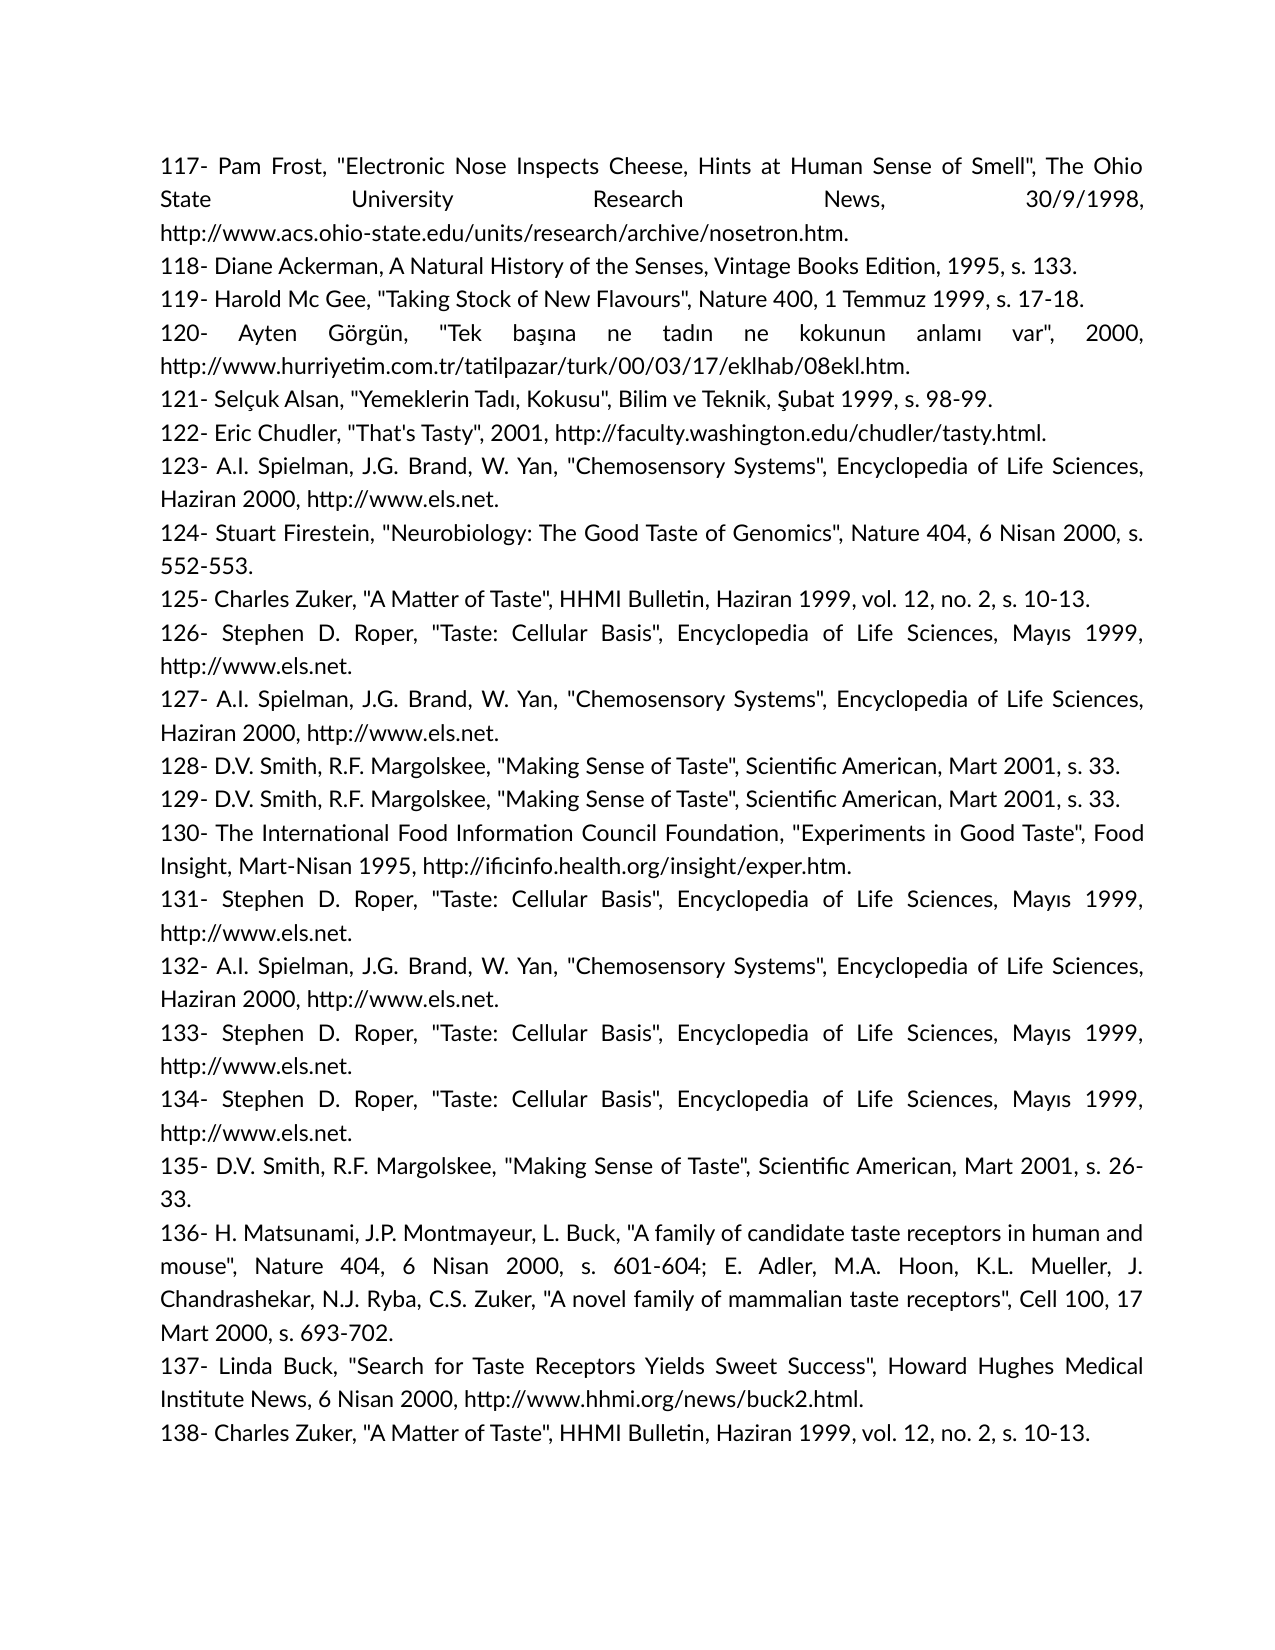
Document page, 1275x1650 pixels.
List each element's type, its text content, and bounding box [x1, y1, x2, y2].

text 128- D.V. Smith, R.F. Margolskee, "Making Sense of Taste", Scientific American, Mart 2001, s. 33. [160, 748, 1145, 781]
text 133- Stephen D. Roper, "Taste: Cellular Basis", Encyclopedia of Life Sciences, Mayıs 1999, http://www.els.net. [160, 1014, 1145, 1081]
text 117- Pam Frost, "Electronic Nose Inspects Cheese, Hints at Human Sense of Smell", The Ohio State University Research News, 30/9/1998, http://www.acs.ohio-state.edu/units/research/archive/nosetron.htm. [160, 148, 1145, 248]
text 126- Stephen D. Roper, "Taste: Cellular Basis", Encyclopedia of Life Sciences, Mayıs 1999, http://www.els.net. [160, 614, 1145, 681]
text 127- A.I. Spielman, J.G. Brand, W. Yan, "Chemosensory Systems", Encyclopedia of Life Sciences, Haziran 2000, http://www.els.net. [160, 681, 1145, 748]
text 118- Diane Ackerman, A Natural History of the Senses, Vintage Books Edition, 1995, s. 133. [160, 248, 1145, 281]
text 129- D.V. Smith, R.F. Margolskee, "Making Sense of Taste", Scientific American, Mart 2001, s. 33. [160, 781, 1145, 814]
text 120- Ayten Görgün, "Tek başına ne tadın ne kokunun anlamı var", 2000, http://www.hurriyetim.com.tr/tatilpazar/turk/00/03/17/eklhab/08ekl.htm. [160, 314, 1145, 381]
text 124- Stuart Firestein, "Neurobiology: The Good Taste of Genomics", Nature 404, 6 Nisan 2000, s. 552-553. [160, 514, 1145, 581]
text 135- D.V. Smith, R.F. Margolskee, "Making Sense of Taste", Scientific American, Mart 2001, s. 26-33. [160, 1148, 1145, 1214]
text 122- Eric Chudler, "That's Tasty", 2001, http://faculty.washington.edu/chudler/tasty.html. [160, 414, 1145, 448]
text 138- Charles Zuker, "A Matter of Taste", HHMI Bulletin, Haziran 1999, vol. 12, no. 2, s. 10-13. [160, 1414, 1145, 1448]
text 137- Linda Buck, "Search for Taste Receptors Yields Sweet Success", Howard Hughes Medical Institute News, 6 Nisan 2000, http://www.hhmi.org/news/buck2.html. [160, 1348, 1145, 1414]
text 134- Stephen D. Roper, "Taste: Cellular Basis", Encyclopedia of Life Sciences, Mayıs 1999, http://www.els.net. [160, 1081, 1145, 1148]
text 125- Charles Zuker, "A Matter of Taste", HHMI Bulletin, Haziran 1999, vol. 12, no. 2, s. 10-13. [160, 581, 1145, 614]
text 132- A.I. Spielman, J.G. Brand, W. Yan, "Chemosensory Systems", Encyclopedia of Life Sciences, Haziran 2000, http://www.els.net. [160, 948, 1145, 1014]
text 136- H. Matsunami, J.P. Montmayeur, L. Buck, "A family of candidate taste receptors in human and mouse", Nature 404, 6 Nisan 2000, s. 601-604; E. Adler, M.A. Hoon, K.L. Mueller, J. Chandrashekar, N.J. Ryba, C.S. Zuker, "A novel family of mammalian taste receptors", Cell 100, 17 Mart 2000, s. 693-702. [160, 1214, 1145, 1348]
text 123- A.I. Spielman, J.G. Brand, W. Yan, "Chemosensory Systems", Encyclopedia of Life Sciences, Haziran 2000, http://www.els.net. [160, 448, 1145, 514]
text 131- Stephen D. Roper, "Taste: Cellular Basis", Encyclopedia of Life Sciences, Mayıs 1999, http://www.els.net. [160, 881, 1145, 948]
text 130- The International Food Information Council Foundation, "Experiments in Good Taste", Food Insight, Mart-Nisan 1995, http://ificinfo.health.org/insight/exper.htm. [160, 814, 1145, 881]
text 119- Harold Mc Gee, "Taking Stock of New Flavours", Nature 400, 1 Temmuz 1999, s. 17-18. [160, 281, 1145, 314]
text 121- Selçuk Alsan, "Yemeklerin Tadı, Kokusu", Bilim ve Teknik, Şubat 1999, s. 98-99. [160, 381, 1145, 414]
